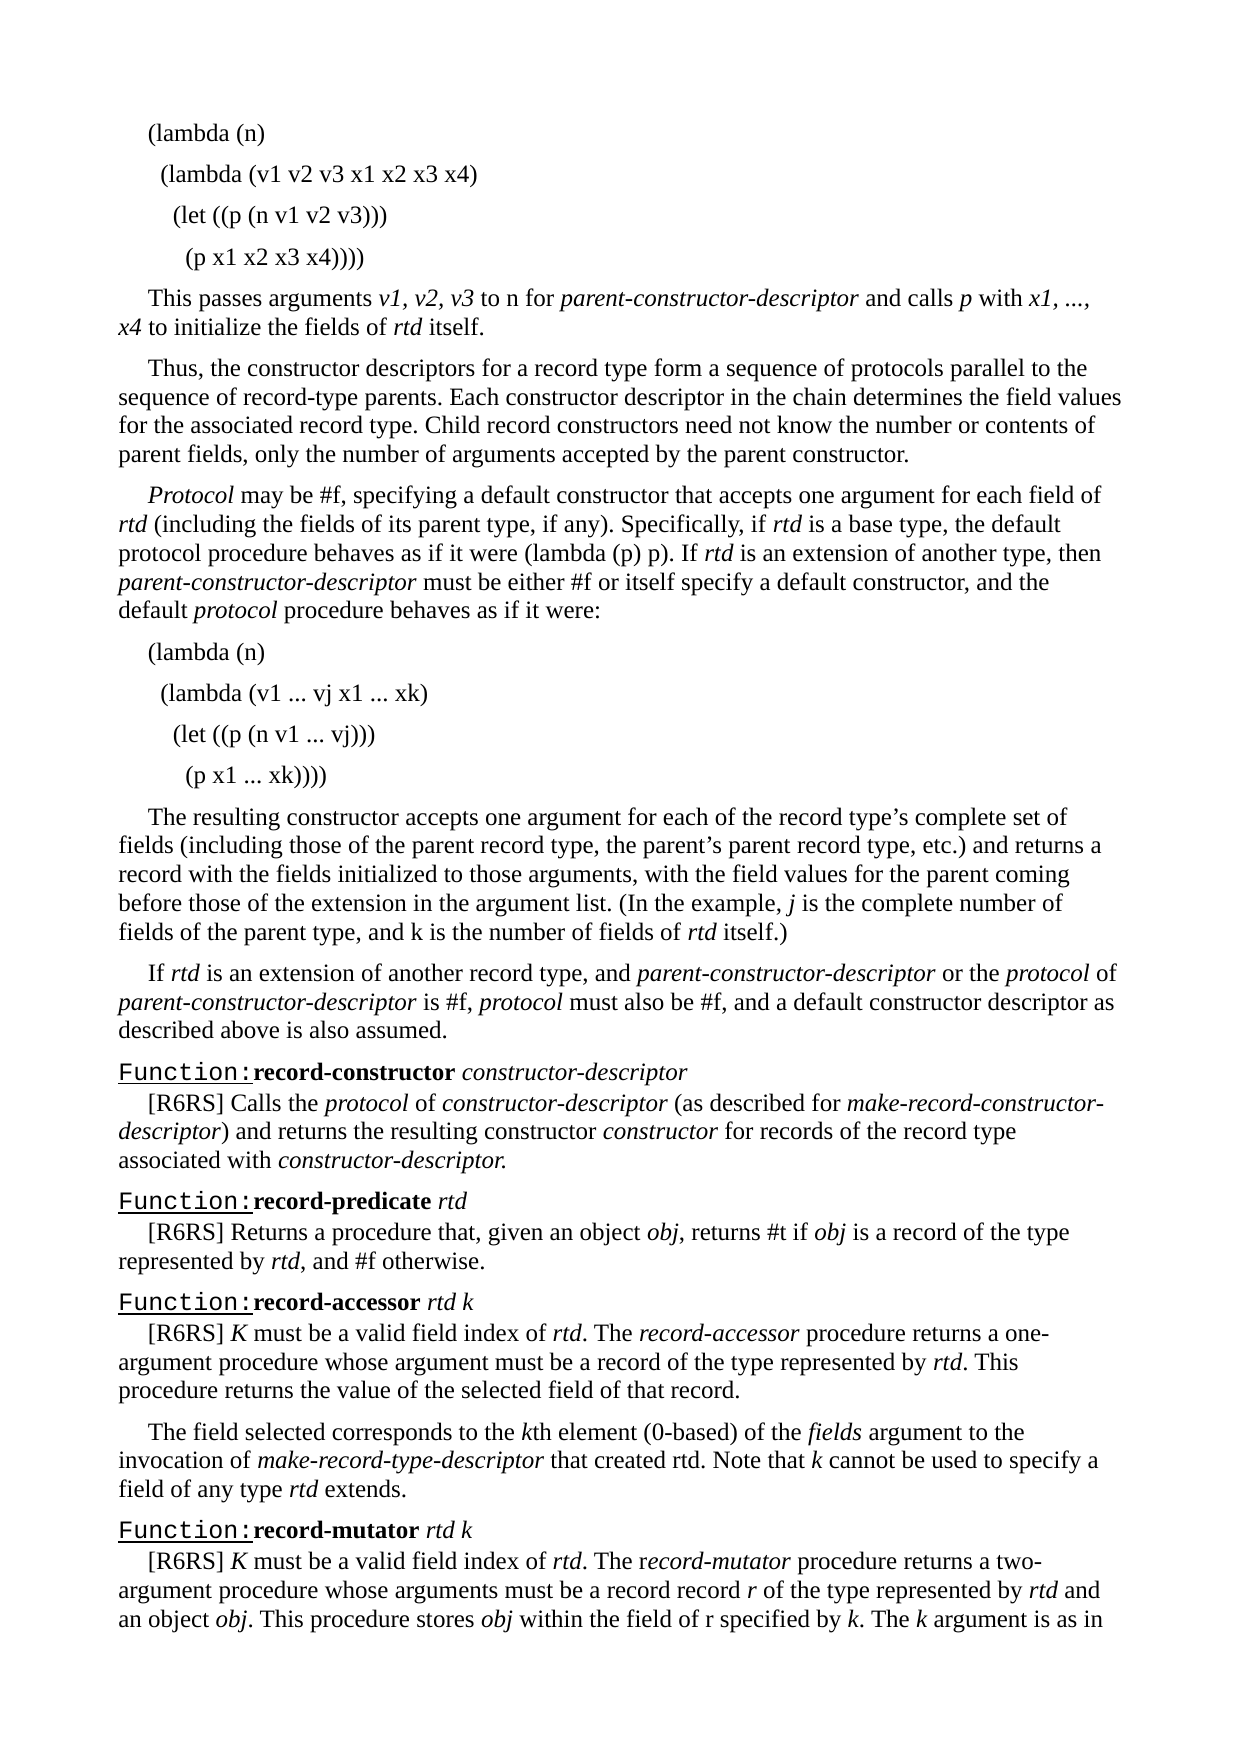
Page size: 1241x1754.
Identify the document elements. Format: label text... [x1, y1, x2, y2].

text [R6RS] Calls the protocol of constructor-descriptor (as described for make-record-constructor-descriptor) and returns the resulting constructor constructor for records of the record type associated with constructor-descriptor. [118, 1088, 1122, 1174]
text Function:record-accessor rtd k [118, 1287, 1122, 1318]
text Function:record-constructor constructor-descriptor [118, 1057, 1122, 1088]
text [R6RS] Returns a procedure that, given an object obj, returns #t if obj is a record of the type represented by rtd, and #f otherwise. [118, 1217, 1122, 1275]
text (let ((p (n v1 v2 v3))) [118, 201, 1122, 229]
text Thus, the constructor descriptors for a record type form a sequence of protocols parallel to the sequence of record-type parents. Each constructor descriptor in the chain determines the field values for the associated record type. Child record constructors need not know the number or contents of parent fields, only the number of arguments accepted by the parent constructor. [118, 353, 1122, 468]
text The resulting constructor accepts one argument for each of the record type’s complete set of fields (including those of the parent record type, the parent’s parent record type, etc.) and returns a record with the fields initialized to those arguments, with the field values for the parent coming before those of the extension in the argument list. (In the example, j is the complete number of fields of the parent type, and k is the number of fields of rtd itself.) [118, 802, 1122, 946]
text (p x1 x2 x3 x4)))) [118, 242, 1122, 271]
text (p x1 ... xk)))) [118, 761, 1122, 789]
text (lambda (n) [118, 118, 1122, 147]
text [R6RS] K must be a valid field index of rtd. The record-mutator procedure returns a two-argument procedure whose arguments must be a record record r of the type represented by rtd and an object obj. This procedure stores obj within the field of r specified by k. The k argument is as in [118, 1546, 1122, 1633]
text Protocol may be #f, specifying a default constructor that accepts one argument for each field of rtd (including the fields of its parent type, if any). Specifically, if rtd is a base type, the default protocol procedure behaves as if it were (lambda (p) p). If rtd is an extension of another type, then parent-constructor-descriptor must be either #f or itself specify a default constructor, and the default protocol procedure behaves as if it were: [118, 481, 1122, 624]
text [R6RS] K must be a valid field index of rtd. The record-accessor procedure returns a one-argument procedure whose argument must be a record of the type represented by rtd. This procedure returns the value of the selected field of that record. [118, 1318, 1122, 1404]
text (lambda (v1 v2 v3 x1 x2 x3 x4) [118, 159, 1122, 188]
text (let ((p (n v1 ... vj))) [118, 719, 1122, 748]
text If rtd is an extension of another record type, and parent-constructor-descriptor or the protocol of parent-constructor-descriptor is #f, protocol must also be #f, and a default constructor descriptor as described above is also assumed. [118, 958, 1122, 1044]
text Function:record-mutator rtd k [118, 1516, 1122, 1546]
text This passes arguments v1, v2, v3 to n for parent-constructor-descriptor and calls p with x1, ..., x4 to initialize the fields of rtd itself. [118, 283, 1122, 341]
text The field selected corresponds to the kth element (0-based) of the fields argument to the invocation of make-record-type-descriptor that created rtd. Note that k cannot be used to specify a field of any type rtd extends. [118, 1417, 1122, 1503]
text (lambda (v1 ... vj x1 ... xk) [118, 678, 1122, 707]
text Function:record-predicate rtd [118, 1186, 1122, 1217]
text (lambda (n) [118, 637, 1122, 666]
